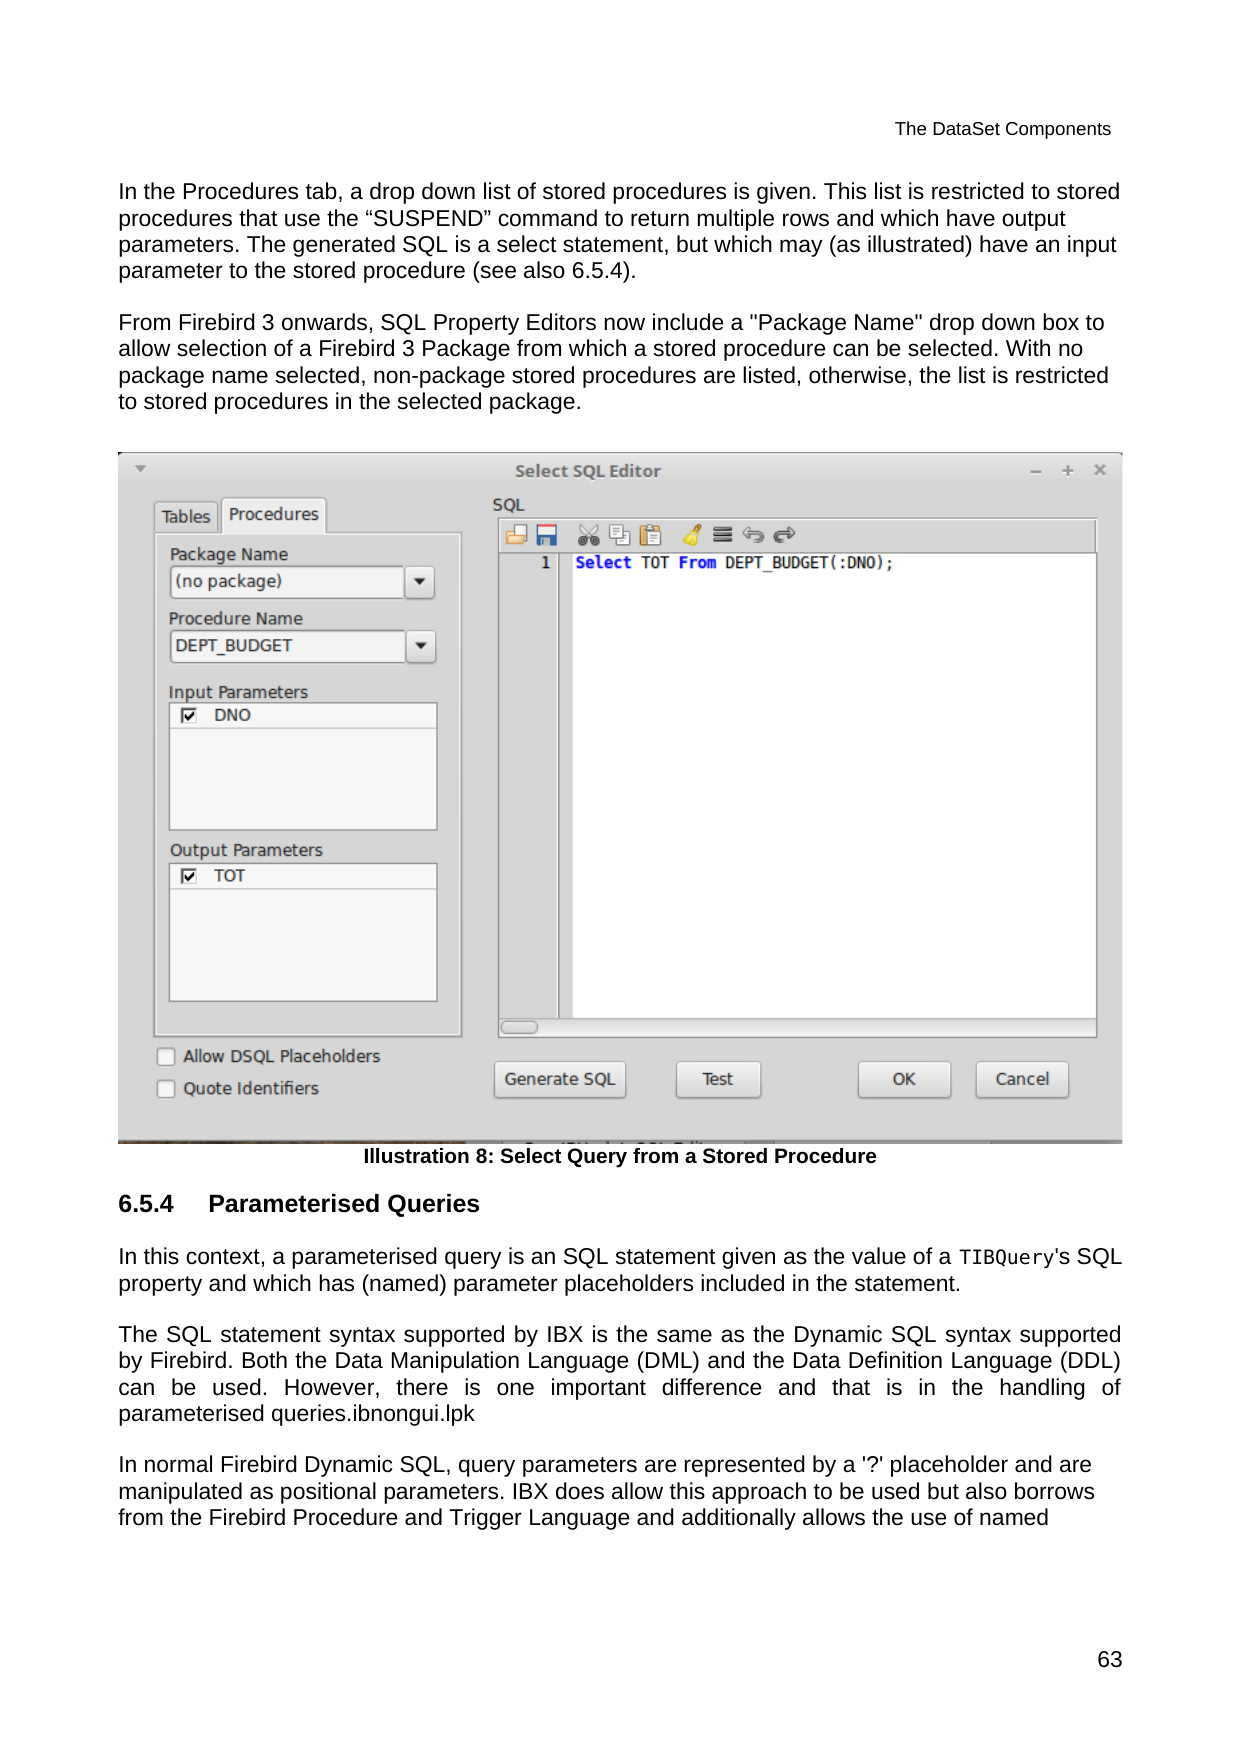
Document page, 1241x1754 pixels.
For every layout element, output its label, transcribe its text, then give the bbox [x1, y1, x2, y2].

subtitle Parameterised Queries [118, 1168, 1122, 1218]
text From Firebird 3 onwards, SQL Property Editors now include a "Package Name" drop down box to allow selection of a Firebird 3 Package from which a stored procedure can be selected. With no package name selected, non-package stored procedures are listed, otherwise, the list is restricted to stored procedures in the selected package. [118, 309, 1122, 414]
text In the Procedures tab, a drop down list of stored procedures is given. This list is restricted to stored procedures that use the “SUSPEND” command to return multiple rows and which have output parameters. The generated SQL is a select statement, but which may (as illustrated) have an input parameter to the stored procedure (see also 6.5.4). [118, 178, 1122, 283]
picture [118, 452, 1123, 1144]
text In this context, a parameterised query is an SQL statement given as the value of a TIBQuery's SQL property and which has (named) parameter placeholders included in the statement. [118, 1243, 1122, 1296]
text Illustration 8: Select Query from a Stored Procedure [118, 1144, 1122, 1168]
subtitle [118, 440, 1122, 452]
text The SQL statement syntax supported by IBX is the same as the Dynamic SQL syntax supported by Firebird. Both the Data Manipulation Language (DML) and the Data Definition Language (DDL) can be used. However, there is one important difference and that is in the handling of parameterised queries.ibnongui.lpk [118, 1321, 1122, 1426]
text In normal Firebird Dynamic SQL, query parameters are represented by a '?' placeholder and are manipulated as positional parameters. IBX does allow this approach to be used but also borrows from the Firebird Procedure and Trigger Language and additionally allows the use of named [118, 1451, 1122, 1531]
